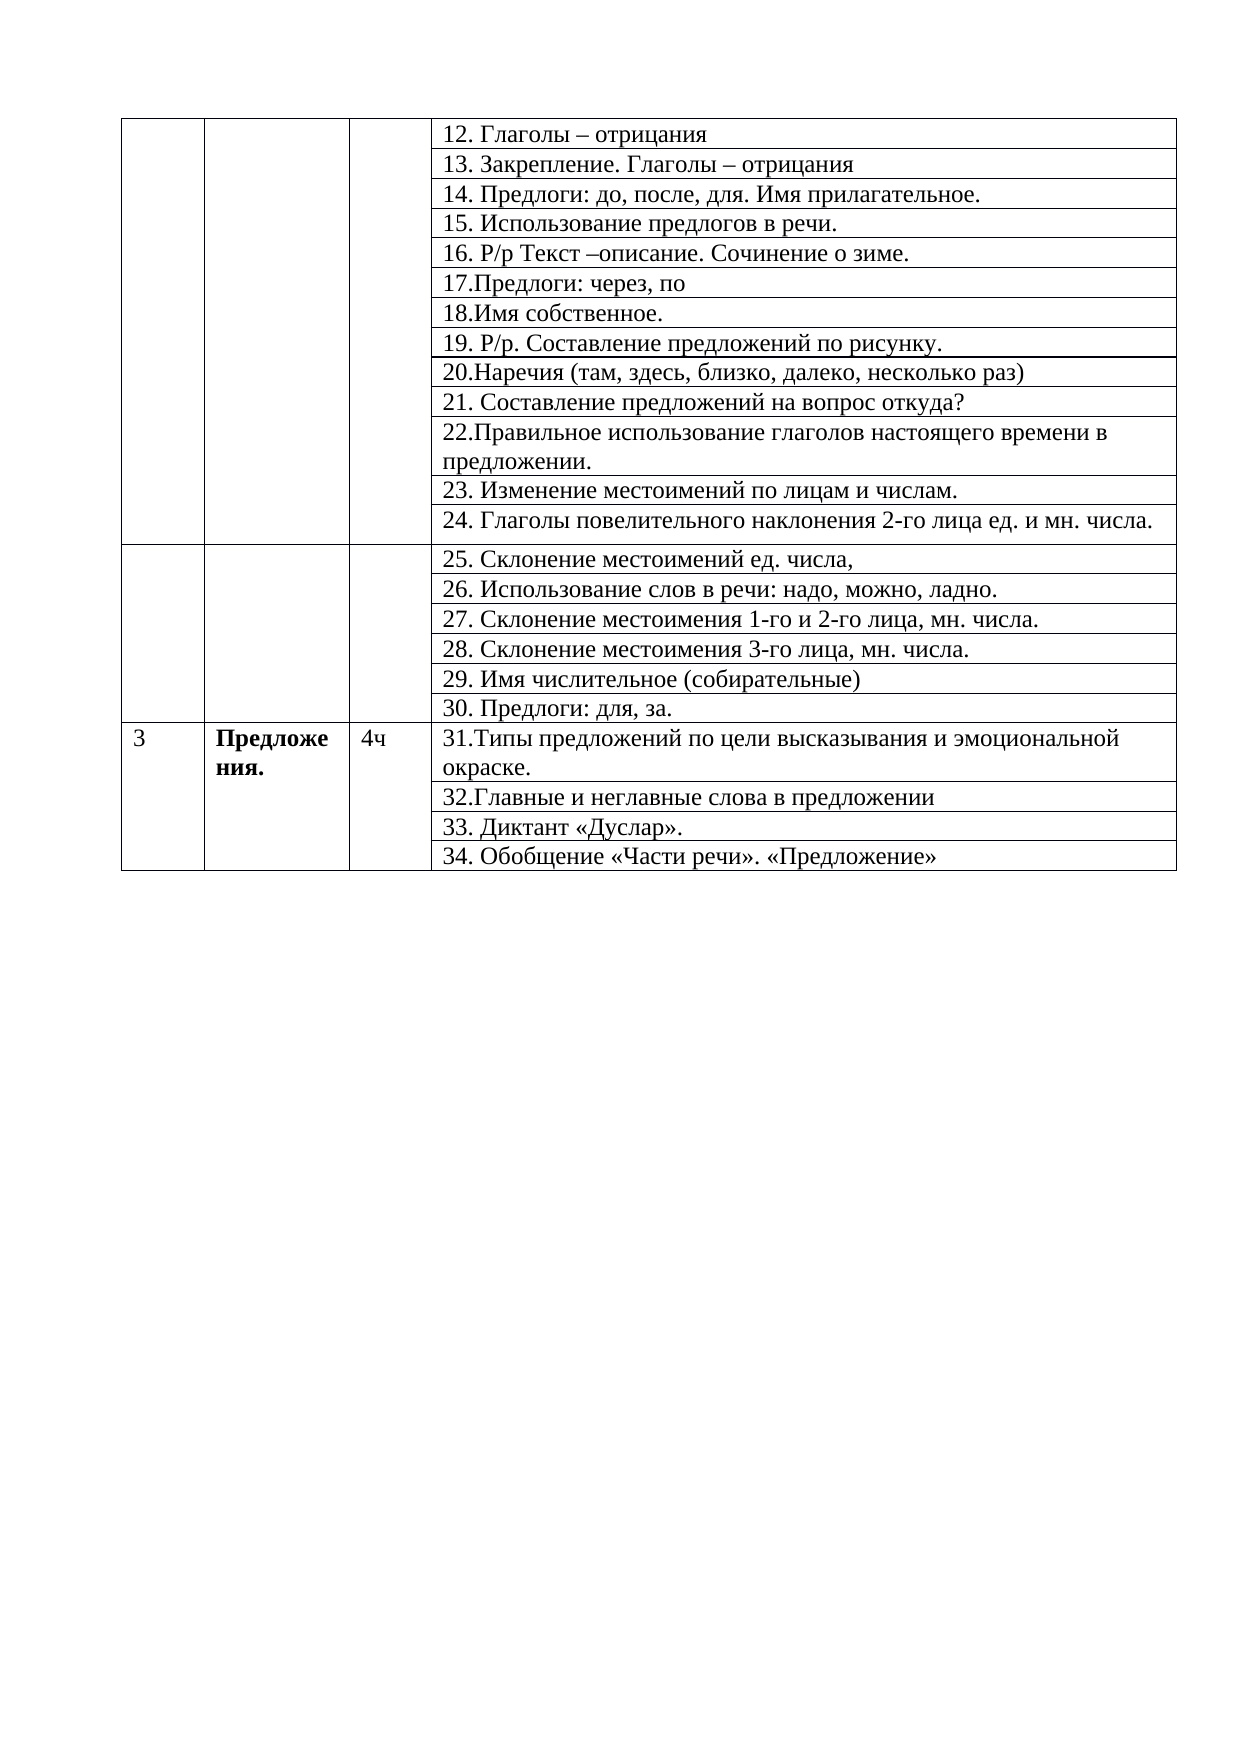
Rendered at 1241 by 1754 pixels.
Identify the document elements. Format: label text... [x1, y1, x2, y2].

table_cell 32.Главные и неглавные слова в предложении [432, 782, 1176, 811]
table_cell 15. Использование предлогов в речи. [432, 209, 1176, 237]
table_cell 3 [122, 723, 204, 870]
table_cell 27. Склонение местоимения 1-го и 2-го лица, мн. числа. [432, 604, 1176, 633]
table_cell [122, 545, 204, 722]
table_cell 23. Изменение местоимений по лицам и числам. [432, 476, 1176, 504]
table_cell 22.Правильное использование глаголов настоящего времени в предложении. [432, 417, 1176, 474]
table_cell Предложения. [205, 723, 349, 870]
table_cell 12. Глаголы – отрицания [432, 119, 1176, 148]
table_cell 17.Предлоги: через, по [432, 268, 1176, 297]
table_cell 13. Закрепление. Глаголы – отрицания [432, 149, 1176, 178]
table_cell 29. Имя числительное (собирательные) [432, 664, 1176, 692]
table_cell 26. Использование слов в речи: надо, можно, ладно. [432, 574, 1176, 603]
table_cell [205, 119, 349, 543]
table_cell 34. Обобщение «Части речи». «Предложение» [432, 841, 1176, 870]
table_cell [122, 119, 204, 543]
table_cell [205, 545, 349, 722]
table_cell 25. Склонение местоимений ед. числа, [432, 545, 1176, 573]
table_cell 14. Предлоги: до, после, для. Имя прилагательное. [432, 179, 1176, 207]
table_cell 4ч [350, 723, 431, 870]
table_cell 18.Имя собственное. [432, 298, 1176, 327]
table_cell [350, 545, 431, 722]
table_cell 19. Р/р. Составление предложений по рисунку. [432, 328, 1176, 356]
table_cell [350, 119, 431, 543]
table_cell 28. Склонение местоимения 3-го лица, мн. числа. [432, 634, 1176, 663]
table_cell 16. Р/р Текст –описание. Сочинение о зиме. [432, 238, 1176, 267]
table_cell 31.Типы предложений по цели высказывания и эмоциональной окраске. [432, 723, 1176, 781]
table_cell 33. Диктант «Дуслар». [432, 812, 1176, 840]
table_cell 30. Предлоги: для, за. [432, 694, 1176, 722]
table_cell 20.Наречия (там, здесь, близко, далеко, несколько раз) [432, 358, 1176, 386]
table_cell 21. Составление предложений на вопрос откуда? [432, 387, 1176, 416]
table_cell 24. Глаголы повелительного наклонения 2-го лица ед. и мн. числа. [432, 505, 1176, 543]
